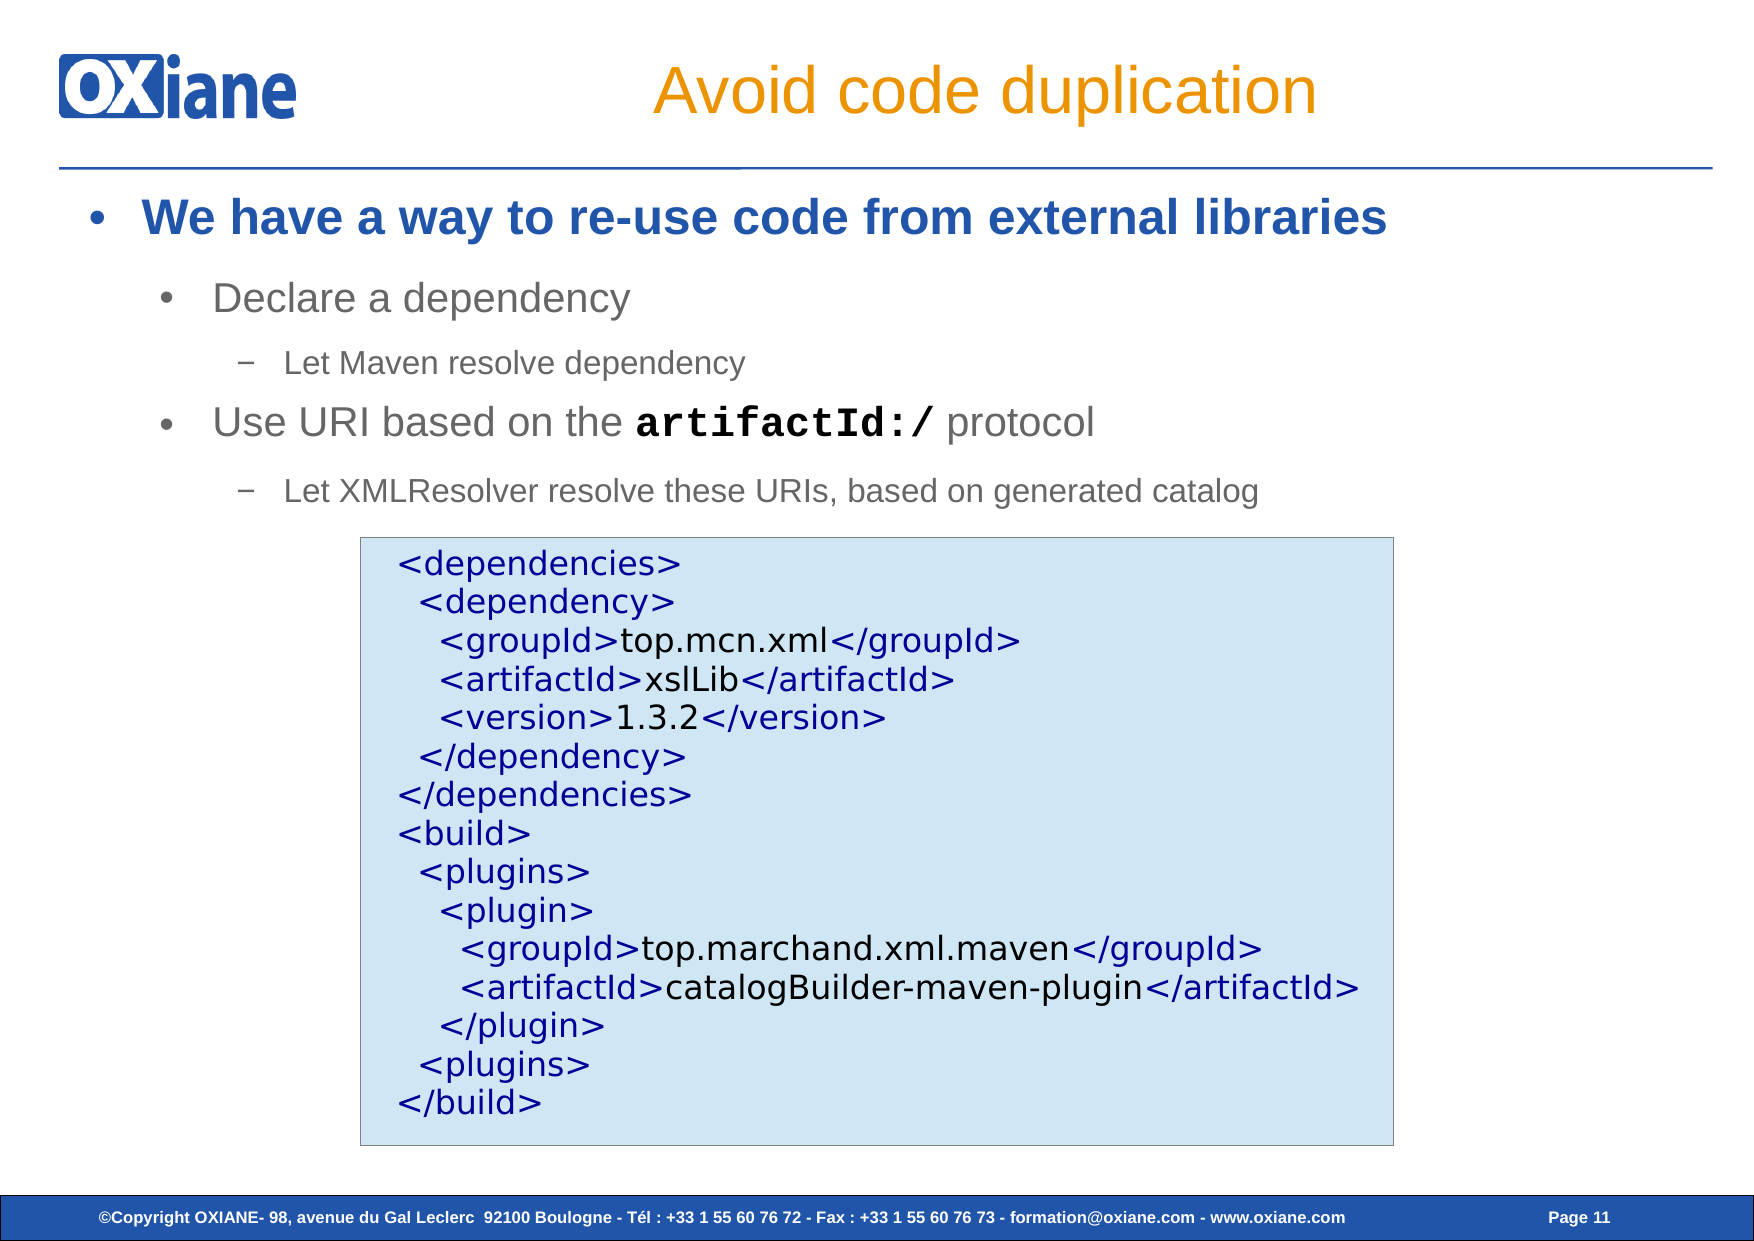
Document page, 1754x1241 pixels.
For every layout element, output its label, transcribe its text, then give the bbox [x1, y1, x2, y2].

title Avoid code duplication [307, 49, 1666, 133]
list We have a way to re-use code from external libraries Declare a dependency Let Maven resolve dependency Use URI based on the artifactId:/ protocol Let XMLResolver resolve these URIs, based on generated catalog [70, 188, 1713, 1193]
text_box <dependencies> <dependency> <groupId>top.mcn.xml</groupId> <artifactId>xslLib</artifactId> <version>1.3.2</version> </dependency> </dependencies> <build> <plugins> <plugin> <groupId>top.marchand.xml.maven</groupId> <artifactId>catalogBuilder-maven-plugin</artifactId> </plugin> <plugins> </build> [360, 537, 1394, 1146]
picture [59, 53, 296, 119]
